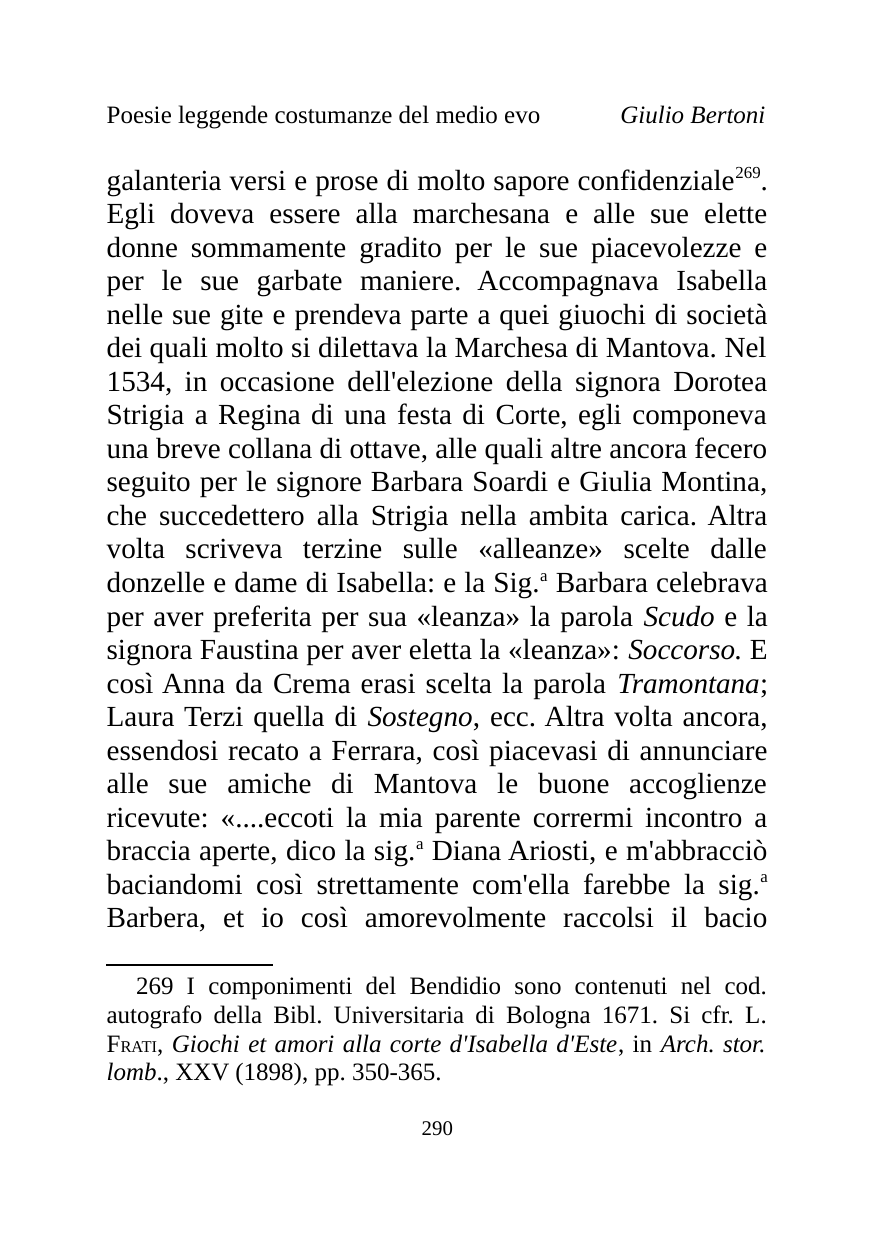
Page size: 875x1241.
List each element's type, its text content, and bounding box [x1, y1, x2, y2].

text galanteria versi e prose di molto sapore confidenziale. Egli doveva essere alla marchesana e alle sue elette donne sommamente gradito per le sue piacevolezze e per le sue garbate maniere. Accompagnava Isabella nelle sue gite e prendeva parte a quei giuochi di società dei quali molto si dilettava la Marchesa di Mantova. Nel 1534, in occasione dell'elezione della signora Dorotea Strigia a Regina di una festa di Corte, egli componeva una breve collana di ottave, alle quali altre ancora fecero seguito per le signore Barbara Soardi e Giulia Montina, che succedettero alla Strigia nella ambita carica. Altra volta scriveva terzine sulle «alleanze» scelte dalle donzelle e dame di Isabella: e la Sig.a Barbara celebrava per aver preferita per sua «leanza» la parola Scudo e la signora Faustina per aver eletta la «leanza»: Soccorso. E così Anna da Crema erasi scelta la parola Tramontana; Laura Terzi quella di Sostegno, ecc. Altra volta ancora, essendosi recato a Ferrara, così piacevasi di annunciare alle sue amiche di Mantova le buone accoglienze ricevute: «....eccoti la mia parente corrermi incontro a braccia aperte, dico la sig.a Diana Ariosti, e m'abbracciò baciandomi così strettamente com'ella farebbe la sig.a Barbera, et io così amorevolmente raccolsi il bacio [106, 163, 768, 934]
text I componimenti del Bendidio sono contenuti nel cod. autografo della Bibl. Universitaria di Bologna 1671. Si cfr. L. Frati, Giochi et amori alla corte d'Isabella d'Este, in Arch. stor. lomb., XXV (1898), pp. 350-365. [106, 971, 768, 1086]
